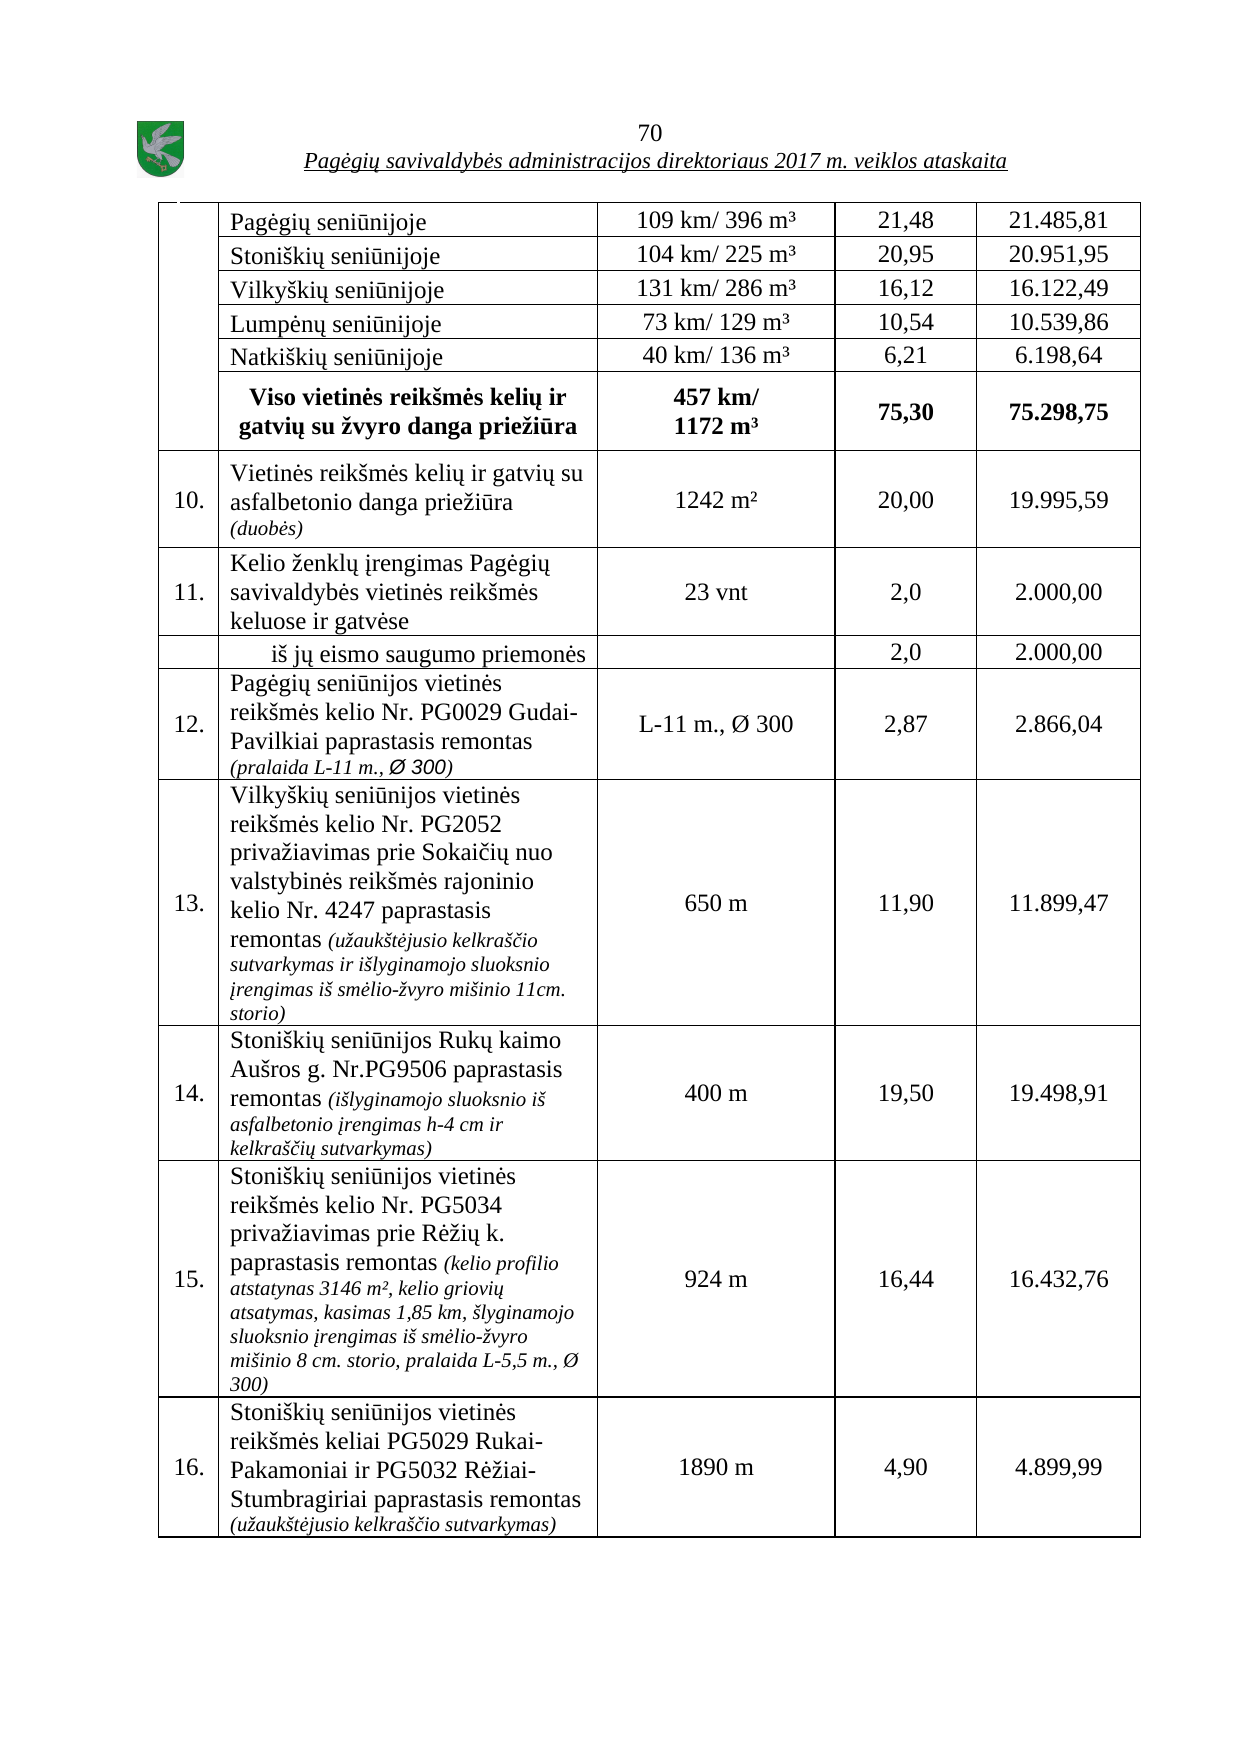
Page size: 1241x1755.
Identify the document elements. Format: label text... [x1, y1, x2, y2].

table_cell 15. [159, 1161, 218, 1396]
table_cell L-11 m., Ø 300 [598, 669, 834, 779]
table_cell 2.000,00 [977, 548, 1140, 634]
table_cell 12. [159, 669, 218, 779]
table_cell Pagėgių seniūnijos vietinės reikšmės kelio Nr. PG0029 Gudai-Pavilkiai paprastasis remontas (pralaida L-11 m., Ø 300) [219, 669, 597, 779]
table_cell 4.899,99 [977, 1398, 1140, 1536]
table_cell 2.866,04 [977, 669, 1140, 779]
table_cell 4,90 [836, 1398, 976, 1536]
table_cell 20.951,95 [977, 237, 1140, 270]
table_cell 109 km/ 396 m³ [598, 203, 834, 236]
table_cell 20,95 [836, 237, 976, 270]
table_cell iš jų eismo saugumo priemonės [219, 636, 597, 667]
table_cell 16. [159, 1398, 218, 1536]
table_cell 19,50 [836, 1026, 976, 1160]
table_cell Pagėgių seniūnijoje [219, 203, 597, 236]
table_cell Kelio ženklų įrengimas Pagėgių savivaldybės vietinės reikšmės keluose ir gatvėse [219, 548, 597, 634]
table_cell Stoniškių seniūnijoje [219, 237, 597, 270]
table_cell 2,0 [836, 548, 976, 634]
table_cell 16,12 [836, 271, 976, 304]
table_cell Stoniškių seniūnijos vietinės reikšmės keliai PG5029 Rukai-Pakamoniai ir PG5032 Rėžiai-Stumbragiriai paprastasis remontas (užaukštėjusio kelkraščio sutvarkymas) [219, 1398, 597, 1536]
table_cell 2,0 [836, 636, 976, 667]
table_cell 10,54 [836, 305, 976, 338]
table_cell 23 vnt [598, 548, 834, 634]
table_cell 10. [159, 451, 218, 547]
table_cell 11. [159, 548, 218, 634]
table_cell 131 km/ 286 m³ [598, 271, 834, 304]
table_cell [159, 636, 218, 667]
table_cell 1890 m [598, 1398, 834, 1536]
table_cell 73 km/ 129 m³ [598, 305, 834, 338]
table_cell 13. [159, 780, 218, 1024]
table_cell 1242 m² [598, 451, 834, 547]
table_cell 650 m [598, 780, 834, 1024]
table_cell 75.298,75 [977, 372, 1140, 450]
table_cell 104 km/ 225 m³ [598, 237, 834, 270]
table_cell Stoniškių seniūnijos vietinės reikšmės kelio Nr. PG5034 privažiavimas prie Rėžių k. paprastasis remontas (kelio profilio atstatynas 3146 m², kelio griovių atsatymas, kasimas 1,85 km, šlyginamojo sluoksnio įrengimas iš smėlio-žvyro mišinio 8 cm. storio, pralaida L-5,5 m., Ø 300) [219, 1161, 597, 1396]
table_cell 19.498,91 [977, 1026, 1140, 1160]
table_cell [159, 203, 218, 450]
table_cell 75,30 [836, 372, 976, 450]
table_cell 6,21 [836, 339, 976, 371]
table_cell 457 km/ 1172 m³ [598, 372, 834, 450]
table_cell 6.198,64 [977, 339, 1140, 371]
table_cell 10.539,86 [977, 305, 1140, 338]
table_cell 2,87 [836, 669, 976, 779]
table_cell 2.000,00 [977, 636, 1140, 667]
table_cell 11,90 [836, 780, 976, 1024]
table_cell 20,00 [836, 451, 976, 547]
table_cell 19.995,59 [977, 451, 1140, 547]
table_cell Vilkyškių seniūnijoje [219, 271, 597, 304]
table_cell 14. [159, 1026, 218, 1160]
table_cell 16.432,76 [977, 1161, 1140, 1396]
table_cell 16.122,49 [977, 271, 1140, 304]
table_cell 11.899,47 [977, 780, 1140, 1024]
table_cell 21.485,81 [977, 203, 1140, 236]
table_cell 924 m [598, 1161, 834, 1396]
table_cell 40 km/ 136 m³ [598, 339, 834, 371]
table_cell Lumpėnų seniūnijoje [219, 305, 597, 338]
table_cell [598, 636, 834, 667]
table_cell Viso vietinės reikšmės kelių ir gatvių su žvyro danga priežiūra [219, 372, 597, 450]
table_cell 16,44 [836, 1161, 976, 1396]
table_cell Natkiškių seniūnijoje [219, 339, 597, 371]
table_cell Vietinės reikšmės kelių ir gatvių su asfalbetonio danga priežiūra (duobės) [219, 451, 597, 547]
table_cell Vilkyškių seniūnijos vietinės reikšmės kelio Nr. PG2052 privažiavimas prie Sokaičių nuo valstybinės reikšmės rajoninio kelio Nr. 4247 paprastasis remontas (užaukštėjusio kelkraščio sutvarkymas ir išlyginamojo sluoksnio įrengimas iš smėlio-žvyro mišinio 11cm. storio) [219, 780, 597, 1024]
table_cell Stoniškių seniūnijos Rukų kaimo Aušros g. Nr.PG9506 paprastasis remontas (išlyginamojo sluoksnio iš asfalbetonio įrengimas h-4 cm ir kelkraščių sutvarkymas) [219, 1026, 597, 1160]
table_cell 21,48 [836, 203, 976, 236]
table_cell 400 m [598, 1026, 834, 1160]
